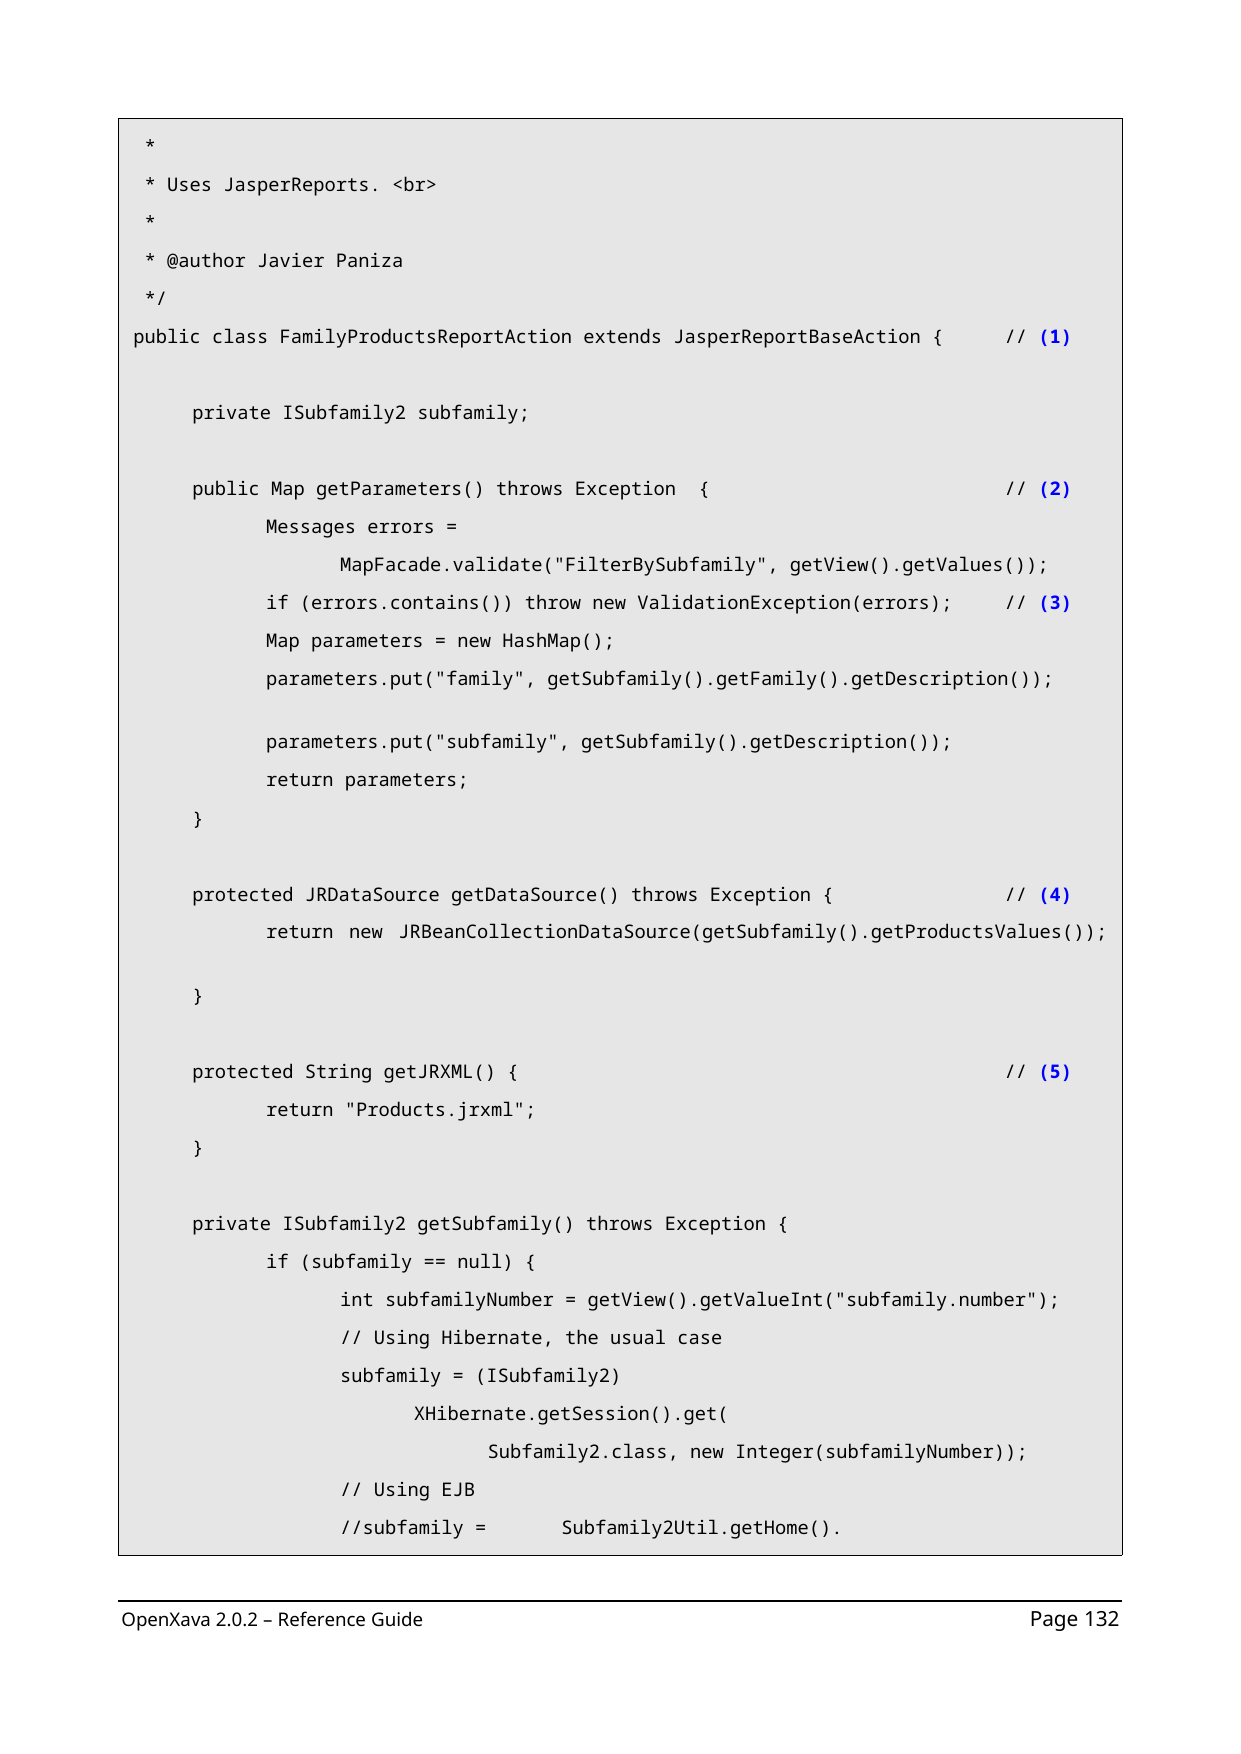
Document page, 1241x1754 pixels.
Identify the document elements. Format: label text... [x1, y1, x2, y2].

text if (errors.contains()) throw new ValidationException(errors); // (3) [119, 574, 1122, 612]
text private ISubfamily2 getSubfamily() throws Exception { [119, 1196, 1122, 1234]
text int subfamilyNumber = getView().getValueInt("subfamily.number"); [119, 1272, 1122, 1310]
text return "Products.jrxml"; [119, 1082, 1122, 1120]
text } [119, 790, 1122, 828]
text subfamily = (ISubfamily2) [119, 1348, 1122, 1386]
text //subfamily = Subfamily2Util.getHome(). [119, 1500, 1122, 1555]
text public class FamilyProductsReportAction extends JasperReportBaseAction { // (1) [119, 308, 1122, 346]
text * @author Javier Paniza [119, 232, 1122, 270]
text XHibernate.getSession().get( [119, 1386, 1122, 1424]
text return new JRBeanCollectionDataSource(getSubfamily().getProductsValues()); [119, 904, 1122, 968]
text Messages errors = [119, 498, 1122, 536]
text } [119, 968, 1122, 1006]
text * Uses JasperReports. <br> [119, 156, 1122, 194]
text */ [119, 270, 1122, 308]
text // Using Hibernate, the usual case [119, 1310, 1122, 1348]
text if (subfamily == null) { [119, 1234, 1122, 1272]
text Subfamily2.class, new Integer(subfamilyNumber)); [119, 1424, 1122, 1462]
text * [119, 119, 1122, 156]
text Map parameters = new HashMap(); [119, 612, 1122, 650]
text parameters.put("subfamily", getSubfamily().getDescription()); [119, 714, 1122, 752]
text public Map getParameters() throws Exception { // (2) [119, 460, 1122, 498]
text * [119, 194, 1122, 232]
text protected JRDataSource getDataSource() throws Exception { // (4) [119, 866, 1122, 904]
text protected String getJRXML() { // (5) [119, 1044, 1122, 1082]
text MapFacade.validate("FilterBySubfamily", getView().getValues()); [119, 536, 1122, 574]
text // Using EJB [119, 1462, 1122, 1500]
text parameters.put("family", getSubfamily().getFamily().getDescription()); [119, 650, 1122, 714]
text return parameters; [119, 752, 1122, 790]
text private ISubfamily2 subfamily; [119, 384, 1122, 422]
text } [119, 1120, 1122, 1158]
